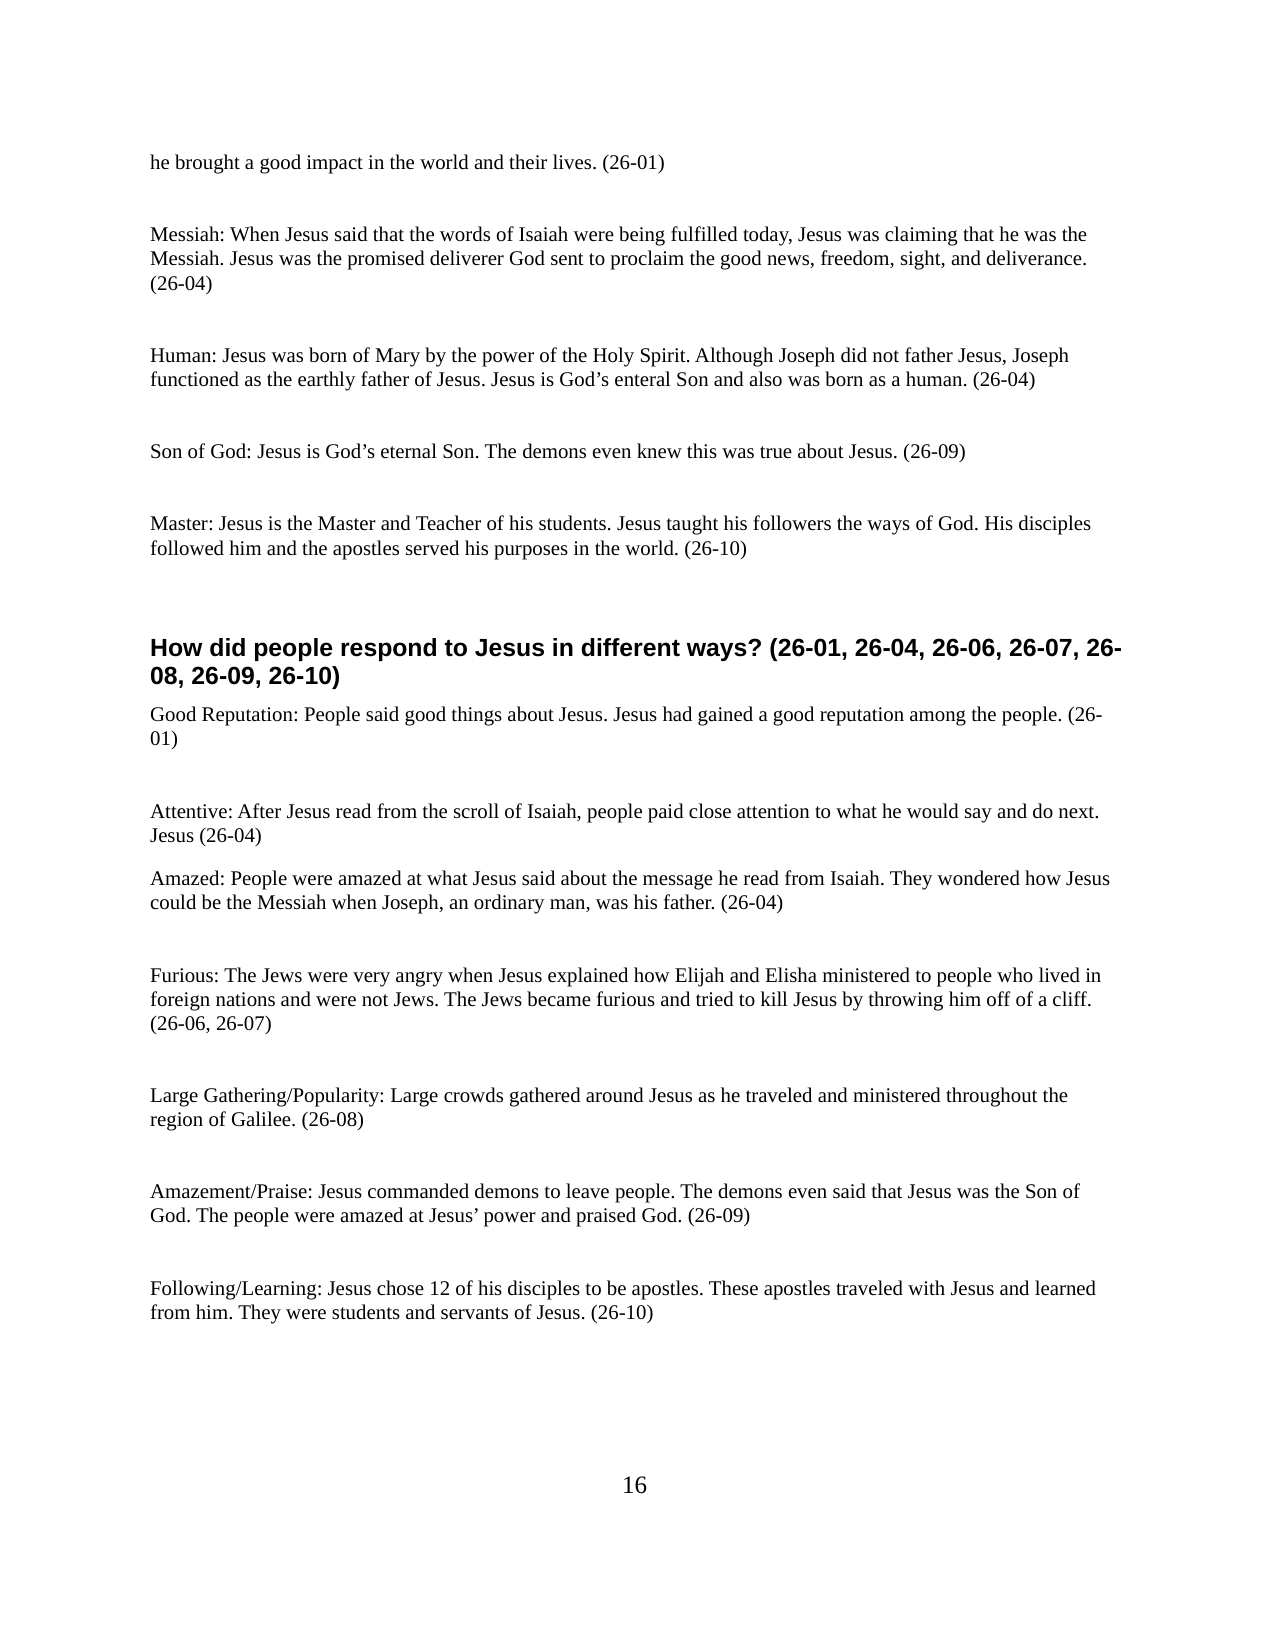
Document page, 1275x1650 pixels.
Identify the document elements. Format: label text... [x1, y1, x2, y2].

text Son of God: Jesus is God’s eternal Son. The demons even knew this was true about Jesus. (26-09) [150, 439, 1125, 463]
text he brought a good impact in the world and their lives. (26-01) [150, 150, 1125, 174]
text Human: Jesus was born of Mary by the power of the Holy Spirit. Although Joseph did not father Jesus, Joseph functioned as the earthly father of Jesus. Jesus is God’s enteral Son and also was born as a human. (26-04) [150, 343, 1125, 391]
text Amazement/Praise: Jesus commanded demons to leave people. The demons even said that Jesus was the Son of God. The people were amazed at Jesus’ power and praised God. (26-09) [150, 1179, 1125, 1227]
text Attentive: After Jesus read from the scroll of Isaiah, people paid close attention to what he would say and do next. Jesus (26-04) [150, 799, 1125, 847]
subtitle How did people respond to Jesus in different ways? (26-01, 26-04, 26-06, 26-07, 26-08, 26-09, 26-10) [150, 633, 1125, 690]
text Master: Jesus is the Master and Teacher of his students. Jesus taught his followers the ways of God. His disciples followed him and the apostles served his purposes in the world. (26-10) [150, 511, 1125, 559]
text Furious: The Jews were very angry when Jesus explained how Elijah and Elisha ministered to people who lived in foreign nations and were not Jews. The Jews became furious and tried to kill Jesus by throwing him off of a cliff. (26-06, 26-07) [150, 963, 1125, 1035]
text Good Reputation: People said good things about Jesus. Jesus had gained a good reputation among the people. (26-01) [150, 702, 1125, 750]
text Large Gathering/Popularity: Large crowds gathered around Jesus as he traveled and ministered throughout the region of Galilee. (26-08) [150, 1083, 1125, 1131]
text Messiah: When Jesus said that the words of Isaiah were being fulfilled today, Jesus was claiming that he was the Messiah. Jesus was the promised deliverer God sent to proclaim the good news, freedom, sight, and deliverance. (26-04) [150, 222, 1125, 294]
text Following/Learning: Jesus chose 12 of his disciples to be apostles. These apostles traveled with Jesus and learned from him. They were students and servants of Jesus. (26-10) [150, 1276, 1125, 1324]
text Amazed: People were amazed at what Jesus said about the message he read from Isaiah. They wondered how Jesus could be the Messiah when Joseph, an ordinary man, was his father. (26-04) [150, 866, 1125, 914]
